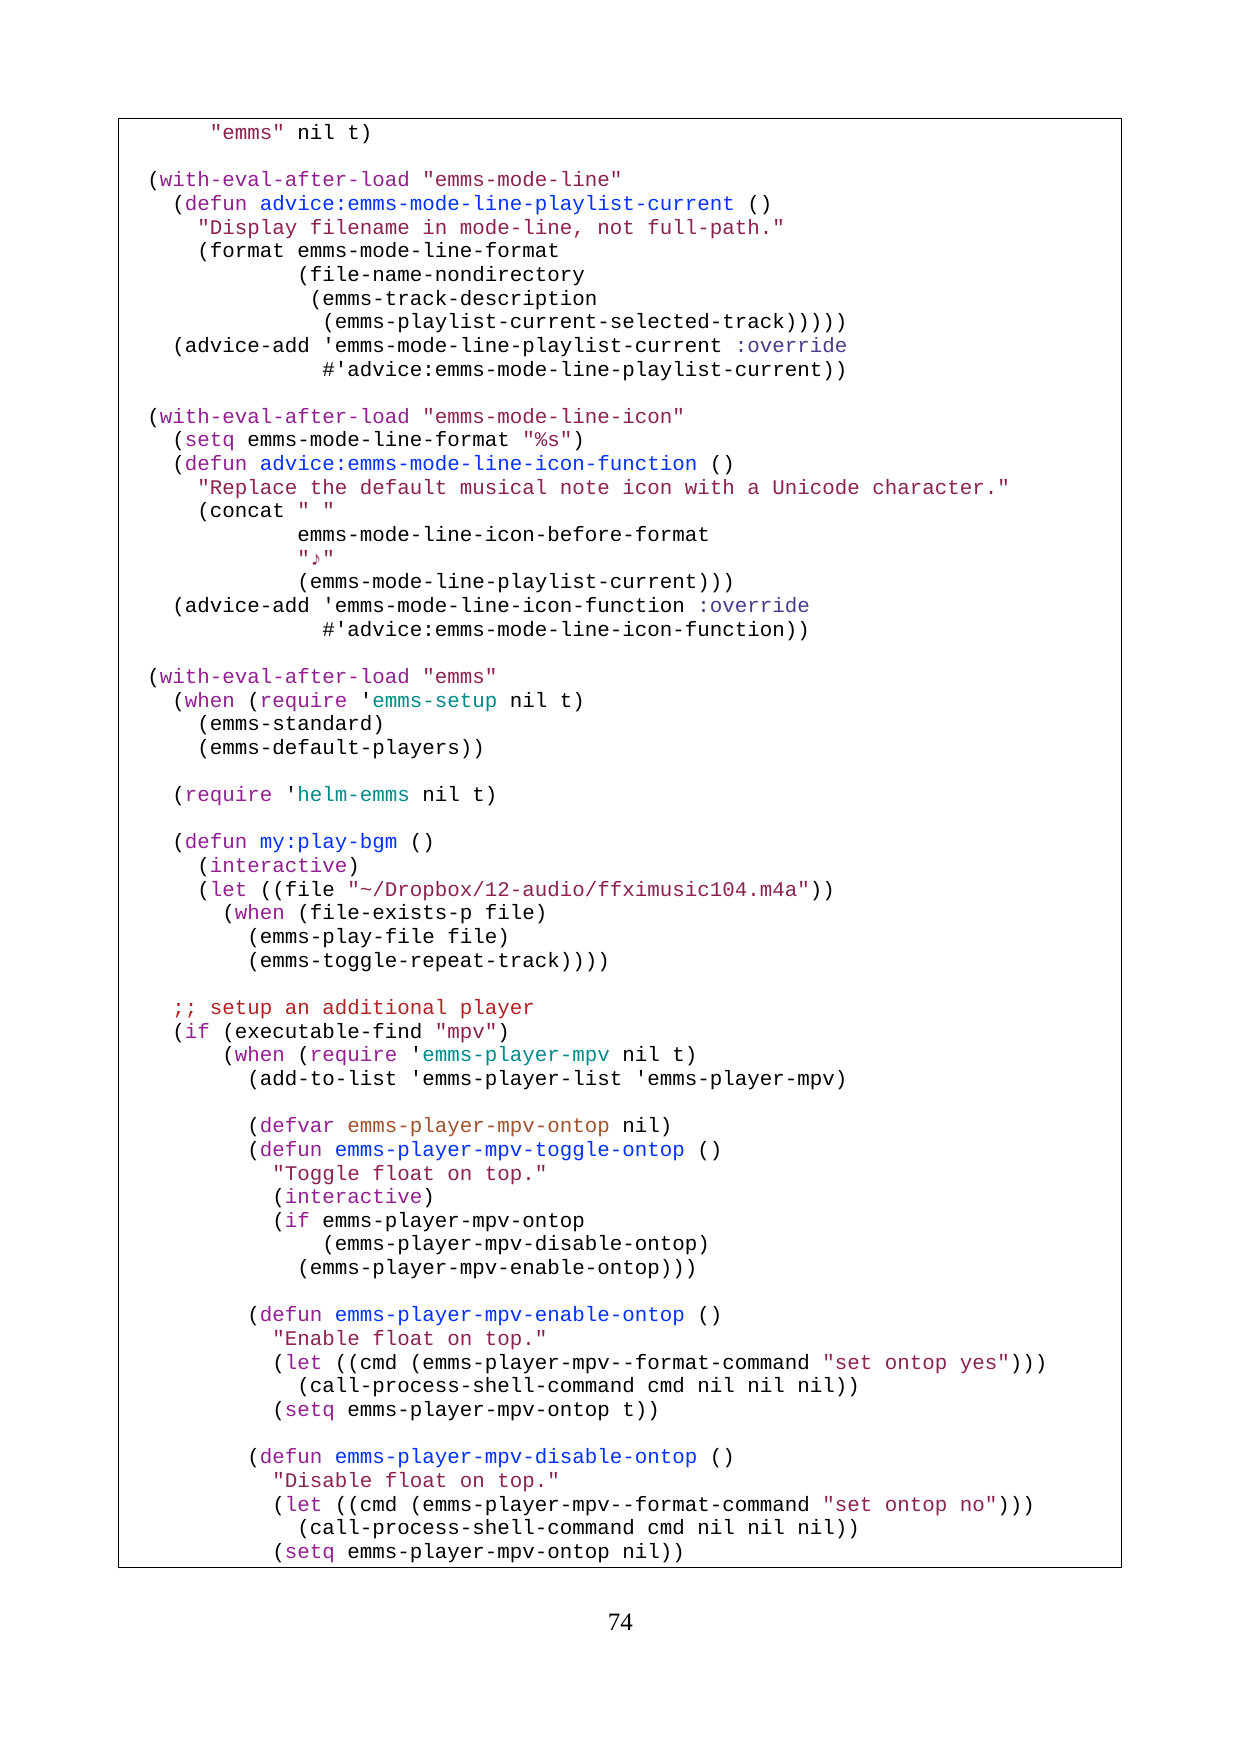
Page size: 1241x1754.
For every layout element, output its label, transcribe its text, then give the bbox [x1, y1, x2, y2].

text (emms-mode-line-playlist-current))) [119, 567, 1121, 591]
text (emms-play-file file) [119, 922, 1121, 946]
text (defun emms-player-mpv-enable-ontop () [119, 1300, 1121, 1324]
text (emms-playlist-current-selected-track))))) [119, 307, 1121, 331]
text (require 'helm-emms nil t) [119, 780, 1121, 804]
text (emms-player-mpv-disable-ontop) [119, 1229, 1121, 1253]
text (add-to-list 'emms-player-list 'emms-player-mpv) [119, 1064, 1121, 1088]
text (with-eval-after-load "emms" [119, 662, 1121, 686]
text (when (file-exists-p file) [119, 898, 1121, 922]
text "♪" [119, 544, 1121, 567]
text (emms-standard) [119, 709, 1121, 733]
text (setq emms-player-mpv-ontop nil)) [119, 1537, 1121, 1567]
text (interactive) [119, 1182, 1121, 1206]
text (when (require 'emms-setup nil t) [119, 686, 1121, 709]
text (let ((cmd (emms-player-mpv--format-command "set ontop yes"))) [119, 1348, 1121, 1371]
text (setq emms-player-mpv-ontop t)) [119, 1395, 1121, 1419]
text #'advice:emms-mode-line-icon-function)) [119, 615, 1121, 638]
text (let ((cmd (emms-player-mpv--format-command "set ontop no"))) [119, 1489, 1121, 1513]
text (emms-toggle-repeat-track)))) [119, 946, 1121, 969]
text (when (require 'emms-player-mpv nil t) [119, 1040, 1121, 1064]
text (emms-player-mpv-enable-ontop))) [119, 1253, 1121, 1277]
text (defun emms-player-mpv-disable-ontop () [119, 1442, 1121, 1466]
text "Display filename in mode-line, not full-path." [119, 213, 1121, 236]
text "Disable float on top." [119, 1466, 1121, 1489]
text (call-process-shell-command cmd nil nil nil)) [119, 1513, 1121, 1537]
text "emms" nil t) [119, 119, 1121, 142]
text emms-mode-line-icon-before-format [119, 520, 1121, 544]
text (with-eval-after-load "emms-mode-line" [119, 165, 1121, 189]
text (advice-add 'emms-mode-line-icon-function :override [119, 591, 1121, 615]
text (format emms-mode-line-format [119, 236, 1121, 260]
text (emms-default-players)) [119, 733, 1121, 757]
text (if (executable-find "mpv") [119, 1017, 1121, 1040]
text (interactive) [119, 851, 1121, 875]
text (advice-add 'emms-mode-line-playlist-current :override [119, 331, 1121, 354]
text (defun advice:emms-mode-line-icon-function () [119, 449, 1121, 473]
text "Replace the default musical note icon with a Unicode character." [119, 473, 1121, 496]
text (defun advice:emms-mode-line-playlist-current () [119, 189, 1121, 213]
text (let ((file "~/Dropbox/12-audio/ffximusic104.m4a")) [119, 875, 1121, 898]
text #'advice:emms-mode-line-playlist-current)) [119, 354, 1121, 378]
text (call-process-shell-command cmd nil nil nil)) [119, 1371, 1121, 1395]
text (emms-track-description [119, 284, 1121, 307]
text (defun emms-player-mpv-toggle-ontop () [119, 1135, 1121, 1158]
text (file-name-nondirectory [119, 260, 1121, 284]
text (setq emms-mode-line-format "%s") [119, 426, 1121, 449]
text ;; setup an additional player [119, 993, 1121, 1017]
text (with-eval-after-load "emms-mode-line-icon" [119, 402, 1121, 426]
text (defun my:play-bgm () [119, 827, 1121, 851]
text "Enable float on top." [119, 1324, 1121, 1348]
text "Toggle float on top." [119, 1158, 1121, 1182]
text (defvar emms-player-mpv-ontop nil) [119, 1111, 1121, 1135]
text (if emms-player-mpv-ontop [119, 1206, 1121, 1229]
text (concat " " [119, 496, 1121, 520]
